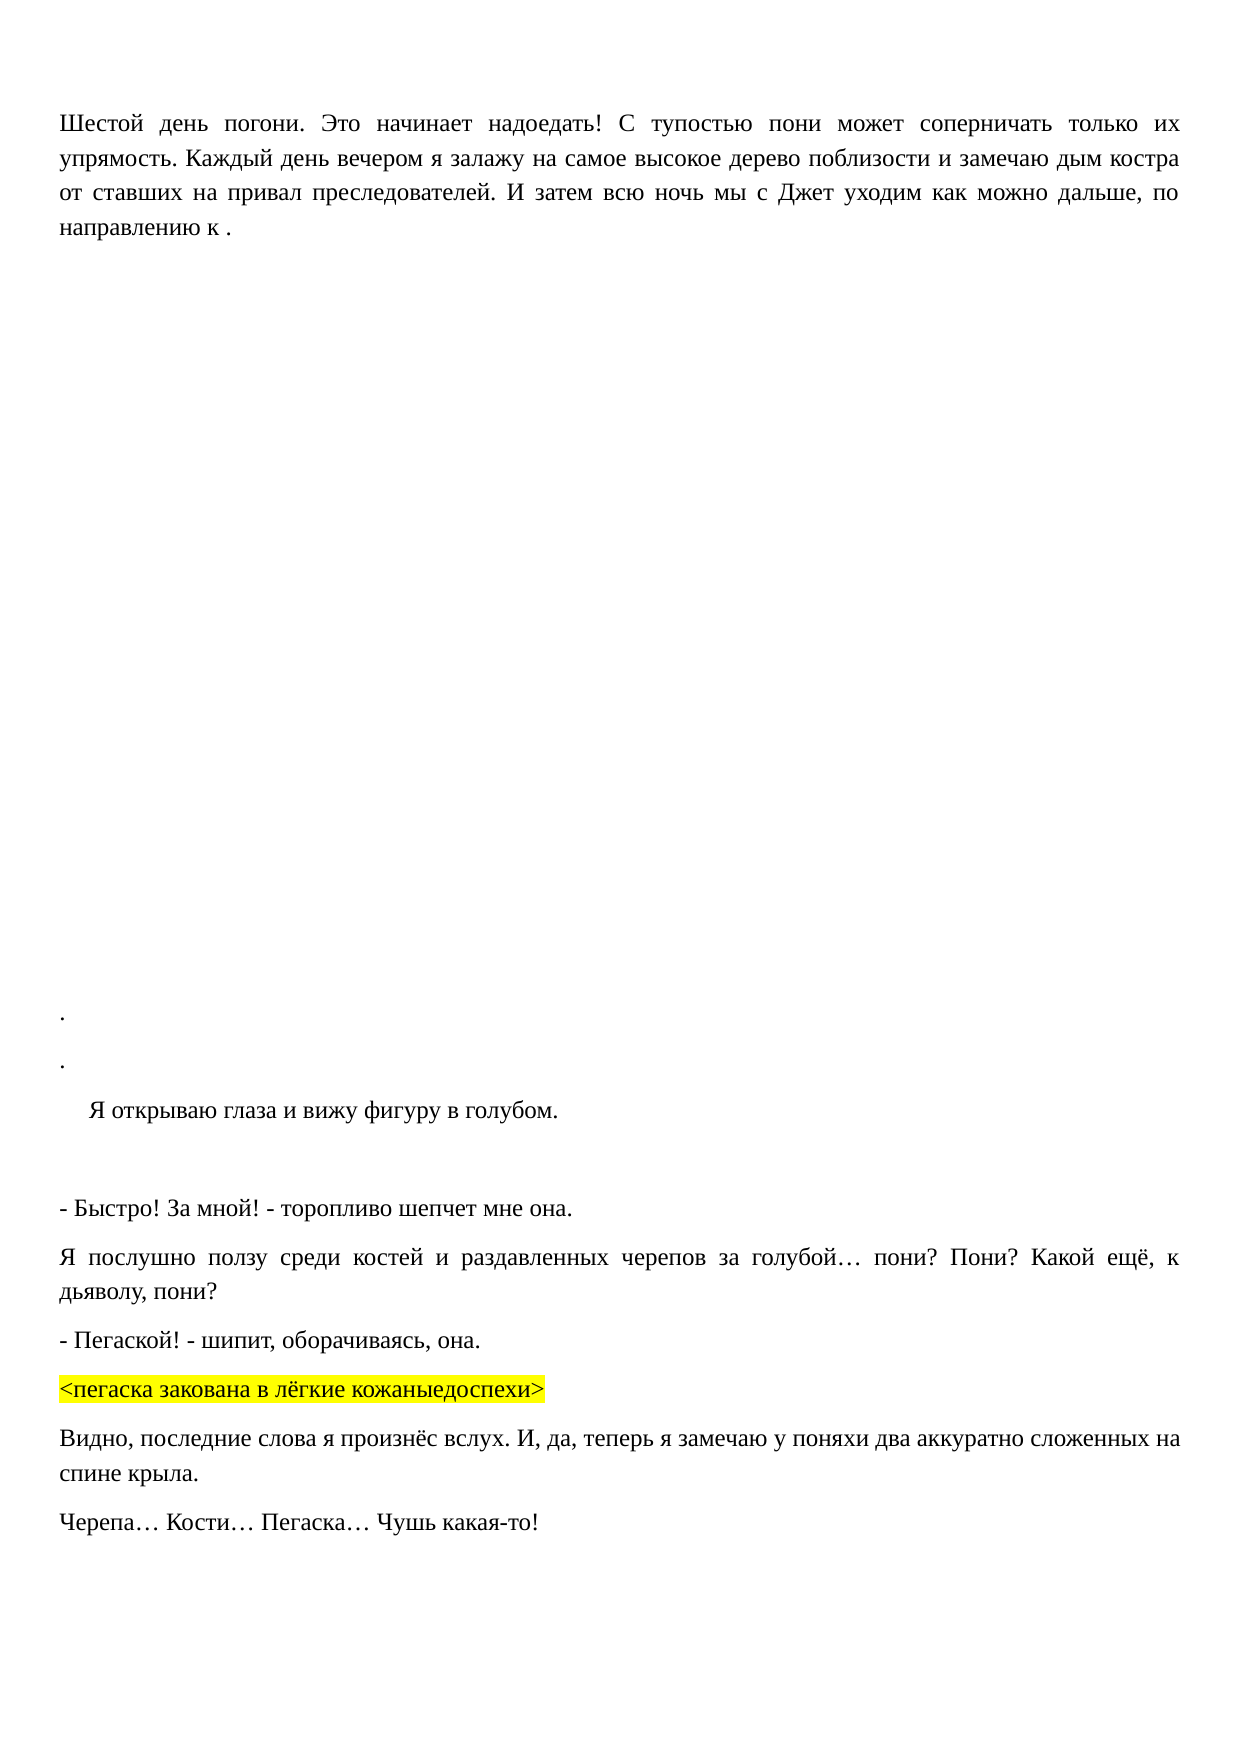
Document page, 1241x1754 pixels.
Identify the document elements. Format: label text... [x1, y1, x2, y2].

text . [59, 997, 1181, 1025]
text - Пегаской! - шипит, оборачиваясь, она. [59, 1325, 1181, 1354]
text Шестой день погони. Это начинает надоедать! С тупостью пони может соперничать только их упрямость. Каждый день вечером я залажу на самое высокое дерево поблизости и замечаю дым костра от ставших на привал преследователей. И затем всю ночь мы с Джет уходим как можно дальше, по направлению к . [59, 108, 1181, 240]
text Я открываю глаза и вижу фигуру в голубом. [59, 1095, 1181, 1123]
text Видно, последние слова я произнёс вслух. И, да, теперь я замечаю у поняхи два аккуратно сложенных на спине крыла. [59, 1423, 1181, 1487]
text - Быстро! За мной! - торопливо шепчет мне она. [59, 1193, 1181, 1222]
text Черепа… Кости… Пегаска… Чушь какая-то! [59, 1507, 1181, 1536]
text Я послушно ползу среди костей и раздавленных черепов за голубой… пони? Пони? Какой ещё, к дьяволу, пони? [59, 1242, 1181, 1305]
text <пегаска закована в лёгкие кожаныедоспехи> [59, 1374, 1181, 1403]
text . [59, 1046, 1181, 1074]
